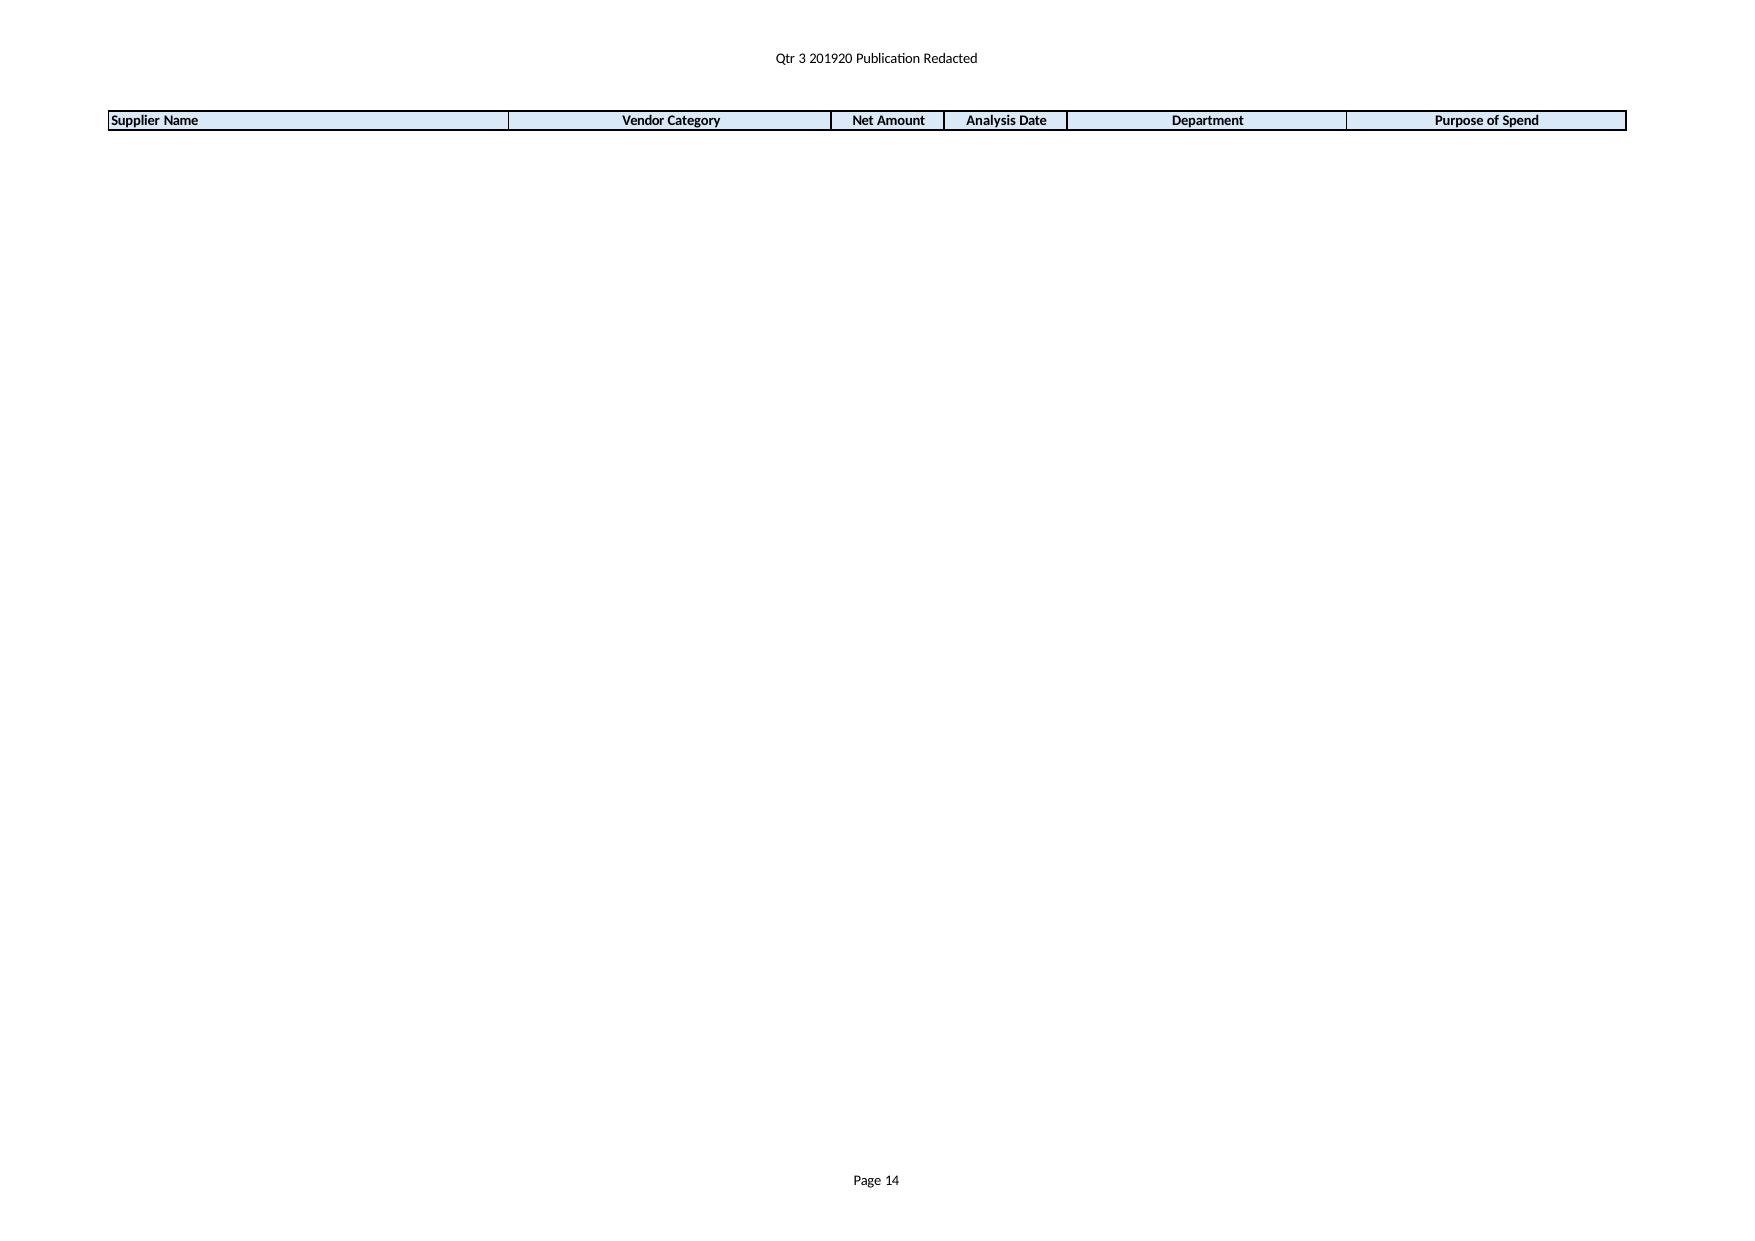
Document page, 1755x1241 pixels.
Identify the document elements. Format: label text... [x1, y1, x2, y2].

table_header Net Amount [832, 112, 943, 129]
table_header Supplier Name [109, 112, 508, 129]
table_header Department [1068, 112, 1346, 129]
table_header Vendor Category [509, 112, 830, 129]
table_header Analysis Date [945, 112, 1066, 129]
table_header Purpose of Spend [1347, 112, 1625, 129]
